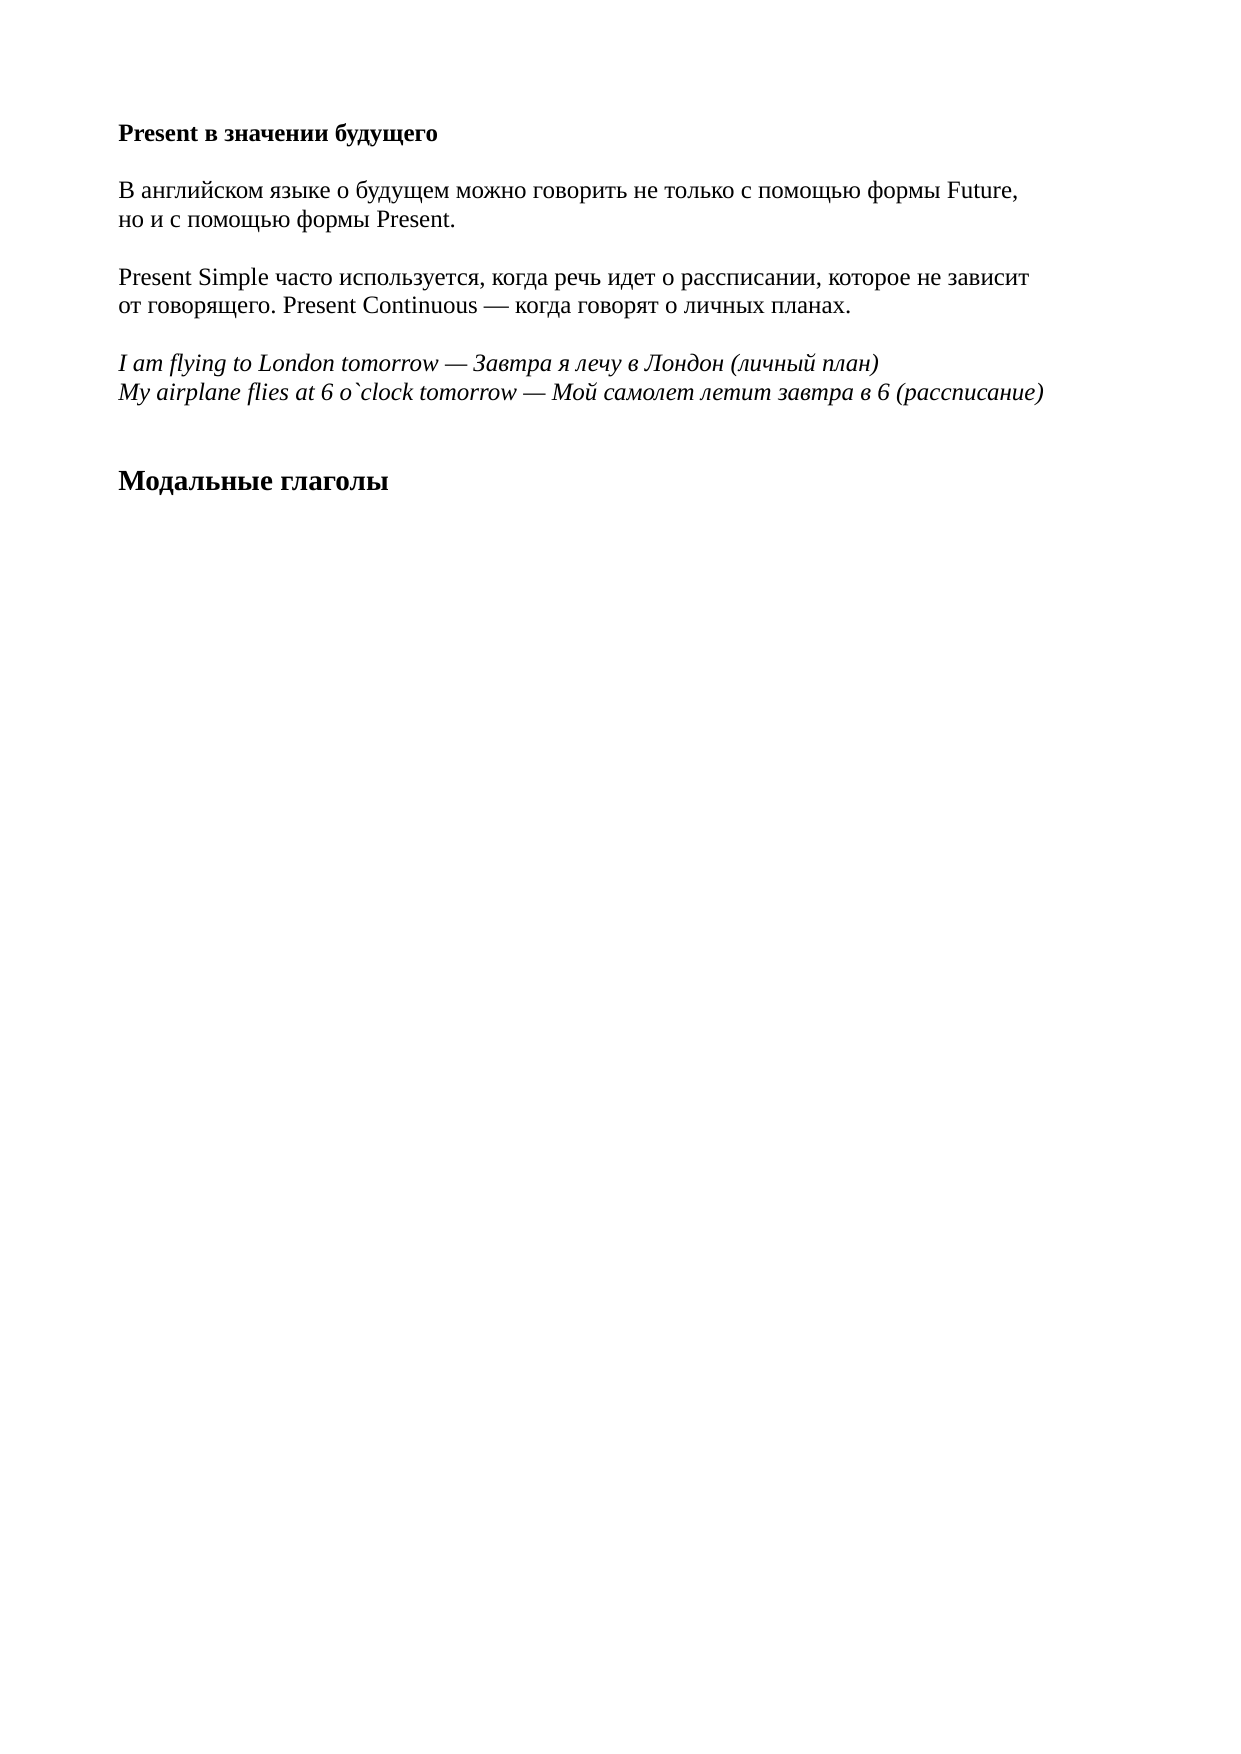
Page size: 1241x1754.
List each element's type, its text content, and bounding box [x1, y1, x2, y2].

text В английском языке о будущем можно говорить не только с помощью формы Future, [118, 176, 1122, 204]
text Модальные глаголы [118, 463, 1122, 497]
text Present в значении будущего [118, 118, 1122, 147]
text I am flying to London tomorrow — Завтра я лечу в Лондон (личный план) [118, 348, 1122, 377]
text Present Simple часто используется, когда речь идет о рассписании, которое не зависит [118, 262, 1122, 291]
text но и с помощью формы Present. [118, 204, 1122, 233]
text My airplane flies at 6 o`clock tomorrow — Мой самолет летит завтра в 6 (рассписание) [118, 377, 1122, 406]
text от говорящего. Present Continuous — когда говорят о личных планах. [118, 291, 1122, 319]
